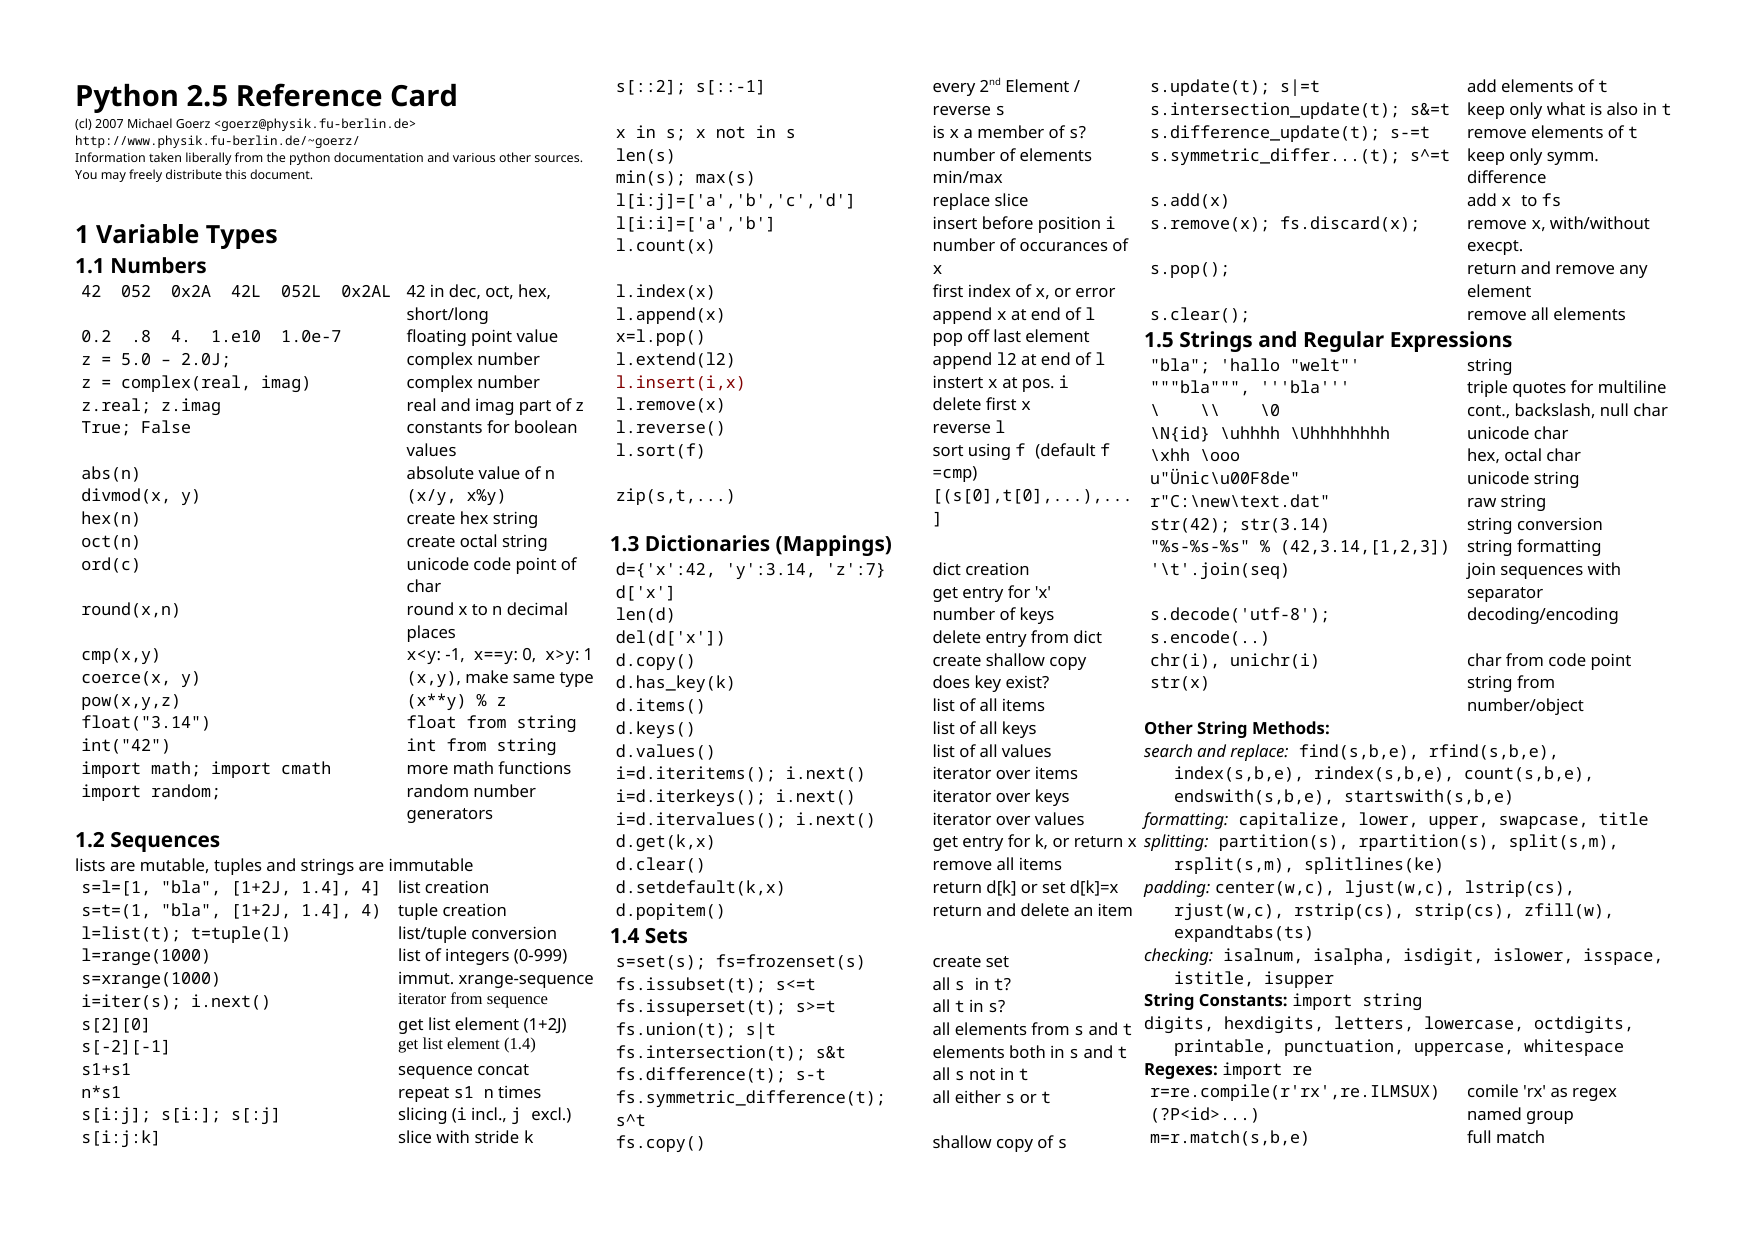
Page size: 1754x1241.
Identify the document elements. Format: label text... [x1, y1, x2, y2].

text 1.4 Sets [609, 921, 1144, 949]
table_cell shallow copy of s [926, 1131, 1144, 1154]
table_cell reverse l [926, 416, 1144, 438]
table_cell s=xrange(1000) [75, 967, 392, 989]
table_cell slice with stride k [392, 1126, 609, 1148]
table_cell char from code point [1461, 649, 1681, 671]
text lists are mutable, tuples and strings are immutable [75, 853, 609, 876]
table_cell i=d.iterkeys(); i.next() [610, 785, 926, 807]
table_cell coerce(x, y) [75, 666, 400, 688]
table_cell s.update(t); s|=t [1144, 75, 1461, 98]
table_cell remove all items [926, 853, 1144, 876]
text Regexes: import re [1144, 1057, 1678, 1080]
table_cell unicode char [1461, 421, 1681, 444]
table_cell iterator over keys [926, 785, 1144, 807]
table_cell s.clear(); [1144, 302, 1461, 325]
text digits, hexdigits, letters, lowercase, octdigits, printable, punctuation, uppercase, whitespace [1144, 1012, 1678, 1057]
table_cell l.sort(f) [610, 438, 926, 484]
table_cell string formatting [1461, 535, 1681, 558]
table_cell all s not in t [926, 1063, 1144, 1086]
table_cell floating point value [400, 325, 609, 348]
table_cell l.extend(l2) [610, 348, 926, 370]
table_cell int("42") [75, 734, 400, 757]
table_cell s=t=(1, "bla", [1+2J, 1.4], 4) [75, 899, 392, 921]
table_cell remove all elements [1461, 302, 1678, 325]
table_cell z = 5.0 – 2.0J; [75, 348, 400, 371]
table_cell l=list(t); t=tuple(l) [75, 921, 392, 944]
table_cell l.insert(i,x) [610, 370, 926, 393]
table_cell del(d['x']) [610, 626, 926, 648]
table_cell cmp(x,y) [75, 643, 400, 666]
table_cell insert before position i [926, 211, 1144, 234]
table_cell return and delete an item [926, 898, 1144, 921]
table_cell d['x'] [610, 580, 926, 603]
table_cell round x to n decimal places [400, 598, 609, 643]
table_cell list of integers (0-999) [392, 944, 609, 967]
table_cell list of all keys [926, 717, 1144, 739]
table_cell float("3.14") [75, 711, 400, 734]
table_cell d.values() [610, 739, 926, 762]
text String Constants: import string [1144, 989, 1678, 1012]
table_cell get list element (1+2J) [392, 1012, 609, 1035]
table_header 42 052 0x2A 42L 052L 0x2AL [75, 280, 400, 325]
table_cell number of keys [926, 603, 1144, 626]
table_cell s[i:j]; s[i:]; s[:j] [75, 1103, 392, 1126]
table_cell pow(x,y,z) [75, 689, 400, 711]
table_cell join sequences with separator [1461, 558, 1681, 603]
table_header create set [926, 949, 1144, 972]
table_cell cont., backslash, null char [1461, 399, 1681, 421]
text 1 Variable Types [75, 217, 609, 251]
table_cell d.keys() [610, 717, 926, 739]
table_cell (x**y) % z [400, 689, 609, 711]
table_cell ord(c) [75, 552, 400, 598]
table_header d={'x':42, 'y':3.14, 'z':7} [610, 558, 926, 580]
table_cell m=r.match(s,b,e) [1144, 1125, 1461, 1148]
table_cell append x at end of l [926, 302, 1144, 325]
table_cell list of all values [926, 739, 1144, 762]
table_cell fs.issuperset(t); s>=t [610, 995, 926, 1017]
table_cell first index of x, or error [926, 279, 1144, 302]
table_cell constants for boolean values [400, 416, 609, 461]
table_cell every 2nd Element / reverse s [926, 75, 1144, 120]
table_cell add elements of t [1461, 75, 1678, 98]
table_cell list of all items [926, 694, 1144, 717]
table_cell l.append(x) [610, 302, 926, 325]
table_cell remove elements of t [1461, 120, 1678, 143]
table_cell all either s or t [926, 1086, 1144, 1131]
text 1.1 Numbers [75, 251, 609, 280]
text Information taken liberally from the python documentation and various other sources. [75, 149, 609, 166]
table_cell r"C:\new\text.dat" [1144, 490, 1461, 512]
table_cell x in s; x not in s [610, 120, 926, 143]
table_cell hex(n) [75, 507, 400, 529]
table_cell x<y: -1, x==y: 0, x>y: 1 [400, 643, 609, 666]
table_cell string conversion [1461, 512, 1681, 535]
table_cell z.real; z.imag [75, 393, 400, 416]
table_cell create octal string [400, 530, 609, 552]
table_header r=re.compile(r'rx',re.ILMSUX) [1144, 1080, 1461, 1103]
table_cell unicode string [1461, 467, 1681, 489]
table_cell all s in t? [926, 972, 1144, 995]
text splitting: partition(s), rpartition(s), split(s,m), rsplit(s,m), splitlines(ke) [1144, 830, 1678, 876]
table_cell min/max [926, 166, 1144, 188]
table_cell s[-2][-1] [75, 1035, 392, 1057]
table_cell s.remove(x); fs.discard(x); [1144, 211, 1461, 257]
table_cell s[i:j:k] [75, 1126, 392, 1148]
table_cell elements both in s and t [926, 1040, 1144, 1063]
table_cell create shallow copy [926, 649, 1144, 671]
table_cell l.reverse() [610, 416, 926, 438]
table_cell sort using f (default f =cmp) [926, 438, 1144, 484]
table_cell is x a member of s? [926, 120, 1144, 143]
table_cell iterator over items [926, 762, 1144, 785]
text 1.2 Sequences [75, 825, 609, 853]
table_cell s.decode('utf-8'); s.encode(..) [1144, 603, 1461, 648]
table_cell list/tuple conversion [392, 921, 609, 944]
table_cell create hex string [400, 507, 609, 529]
table_cell s.difference_update(t); s-=t [1144, 120, 1461, 143]
table_cell get entry for 'x' [926, 580, 1144, 603]
table_cell s.symmetric_differ...(t); s^=t [1144, 143, 1461, 188]
table_header comile 'rx' as regex [1461, 1080, 1681, 1103]
table_cell complex number [400, 348, 609, 371]
table_cell return and remove any element [1461, 257, 1678, 302]
table_cell slicing (i incl., j excl.) [392, 1103, 609, 1126]
table_cell str(42); str(3.14) [1144, 512, 1461, 535]
table_cell fs.symmetric_difference(t); s^t [610, 1086, 926, 1131]
table_cell keep only symm. difference [1461, 143, 1678, 188]
table_cell d.popitem() [610, 898, 926, 921]
table_cell \xhh \ooo [1144, 444, 1461, 467]
table_cell more math functions [400, 757, 609, 779]
table_cell d.clear() [610, 853, 926, 876]
table_cell add x to fs [1461, 189, 1678, 211]
table_cell absolute value of n [400, 461, 609, 484]
table_cell 0.2 .8 4. 1.e10 1.0e-7 [75, 325, 400, 348]
table_cell d.items() [610, 694, 926, 717]
table_cell u"Ünic\u00F8de" [1144, 467, 1461, 489]
table_cell complex number [400, 371, 609, 393]
table_cell d.has_key(k) [610, 671, 926, 694]
table_cell full match [1461, 1125, 1681, 1148]
table_cell import random; [75, 779, 400, 825]
table_cell oct(n) [75, 530, 400, 552]
table_cell delete first x [926, 393, 1144, 416]
table_header string [1461, 353, 1681, 376]
table_cell chr(i), unichr(i) [1144, 649, 1461, 671]
table_cell return d[k] or set d[k]=x [926, 876, 1144, 898]
table_cell unicode code point of char [400, 552, 609, 598]
table_cell all elements from s and t [926, 1018, 1144, 1040]
table_cell s.intersection_update(t); s&=t [1144, 98, 1461, 120]
table_cell """bla""", '''bla''' [1144, 376, 1461, 399]
table_cell tuple creation [392, 899, 609, 921]
table_header dict creation [926, 558, 1144, 580]
table_cell fs.difference(t); s-t [610, 1063, 926, 1086]
table_cell len(d) [610, 603, 926, 626]
table_cell int from string [400, 734, 609, 757]
table_cell triple quotes for multiline [1461, 376, 1681, 399]
table_cell s[::2]; s[::-1] [610, 75, 926, 120]
table_cell fs.union(t); s|t [610, 1018, 926, 1040]
table_cell l.count(x) [610, 234, 926, 279]
table_cell does key exist? [926, 671, 1144, 694]
table_cell float from string [400, 711, 609, 734]
table_cell zip(s,t,...) [610, 484, 926, 529]
table_cell append l2 at end of l [926, 348, 1144, 370]
table_cell random number generators [400, 779, 609, 825]
table_cell abs(n) [75, 461, 400, 484]
table_cell sequence concat [392, 1058, 609, 1080]
text http://www.physik.fu-berlin.de/~goerz/ [75, 132, 609, 149]
table_cell l.remove(x) [610, 393, 926, 416]
table_header list creation [392, 876, 609, 898]
table_cell \N{id} \uhhhh \Uhhhhhhhh [1144, 421, 1461, 444]
table_cell d.get(k,x) [610, 830, 926, 853]
table_cell (x,y), make same type [400, 666, 609, 688]
table_cell '\t'.join(seq) [1144, 558, 1461, 603]
table_header "bla"; 'hallo "welt"' [1144, 353, 1461, 376]
text 1.5 Strings and Regular Expressions [1144, 325, 1678, 353]
table_cell len(s) [610, 143, 926, 166]
table_cell s[2][0] [75, 1012, 392, 1035]
table_cell import math; import cmath [75, 757, 400, 779]
table_cell fs.copy() [610, 1131, 926, 1154]
table_cell all t in s? [926, 995, 1144, 1017]
table_cell fs.issubset(t); s<=t [610, 972, 926, 995]
table_cell named group [1461, 1103, 1681, 1125]
table_cell s1+s1 [75, 1058, 392, 1080]
text formatting: capitalize, lower, upper, swapcase, title [1144, 807, 1678, 830]
table_cell x=l.pop() [610, 325, 926, 347]
table_cell l.index(x) [610, 279, 926, 302]
text Other String Methods: [1144, 717, 1678, 739]
table_header s=set(s); fs=frozenset(s) [610, 949, 926, 972]
table_cell decoding/encoding [1461, 603, 1681, 648]
table_cell str(x) [1144, 671, 1461, 717]
table_cell raw string [1461, 490, 1681, 512]
table_cell remove x, with/without execpt. [1461, 211, 1678, 257]
text Python 2.5 Reference Card [75, 75, 609, 115]
table_cell \ \\ \0 [1144, 399, 1461, 421]
text checking: isalnum, isalpha, isdigit, islower, isspace, istitle, isupper [1144, 944, 1678, 989]
table_cell hex, octal char [1461, 444, 1681, 467]
table_cell replace slice [926, 189, 1144, 211]
table_cell keep only what is also in t [1461, 98, 1678, 120]
table_cell l[i:i]=['a','b'] [610, 211, 926, 234]
table_cell i=iter(s); i.next() [75, 989, 392, 1012]
table_cell delete entry from dict [926, 626, 1144, 648]
table_header s=l=[1, "bla", [1+2J, 1.4], 4] [75, 876, 392, 898]
text padding: center(w,c), ljust(w,c), lstrip(cs), rjust(w,c), rstrip(cs), strip(cs), zfill(w), expandtabs(ts) [1144, 876, 1678, 944]
table_cell iterator over values [926, 808, 1144, 830]
table_cell iterator from sequence [392, 989, 609, 1012]
table_cell z = complex(real, imag) [75, 371, 400, 393]
table_cell [(s[0],t[0],...),...] [926, 484, 1144, 529]
text You may freely distribute this document. [75, 166, 609, 183]
text (cl) 2007 Michael Goerz <goerz@physik.fu-berlin.de> [75, 115, 609, 132]
table_cell number of elements [926, 143, 1144, 166]
table_cell real and imag part of z [400, 393, 609, 416]
table_cell get list element (1.4) [392, 1035, 609, 1057]
table_cell min(s); max(s) [610, 166, 926, 188]
table_cell d.setdefault(k,x) [610, 876, 926, 898]
table_cell l=range(1000) [75, 944, 392, 967]
table_cell n*s1 [75, 1080, 392, 1103]
table_cell True; False [75, 416, 400, 461]
text search and replace: find(s,b,e), rfind(s,b,e), index(s,b,e), rindex(s,b,e), count(s,b,e), endswith(s,b,e), startswith(s,b,e) [1144, 739, 1678, 807]
table_cell (?P<id>...) [1144, 1103, 1461, 1125]
table_cell i=d.iteritems(); i.next() [610, 762, 926, 785]
table_cell pop off last element [926, 325, 1144, 347]
table_cell immut. xrange-sequence [392, 967, 609, 989]
table_header 42 in dec, oct, hex, short/long [400, 280, 609, 325]
text 1.3 Dictionaries (Mappings) [609, 529, 1144, 558]
table_cell s.add(x) [1144, 189, 1461, 211]
table_cell get entry for k, or return x [926, 830, 1144, 853]
table_cell instert x at pos. i [926, 370, 1144, 393]
table_cell round(x,n) [75, 598, 400, 643]
table_cell fs.intersection(t); s&t [610, 1040, 926, 1063]
table_cell "%s-%s-%s" % (42,3.14,[1,2,3]) [1144, 535, 1461, 558]
table_cell number of occurances of x [926, 234, 1144, 279]
table_cell i=d.itervalues(); i.next() [610, 808, 926, 830]
table_cell divmod(x, y) [75, 484, 400, 507]
table_cell (x/y, x%y) [400, 484, 609, 507]
table_cell string from number/object [1461, 671, 1681, 717]
table_cell l[i:j]=['a','b','c','d'] [610, 189, 926, 211]
table_cell s.pop(); [1144, 257, 1461, 302]
table_cell d.copy() [610, 649, 926, 671]
table_cell repeat s1 n times [392, 1080, 609, 1103]
